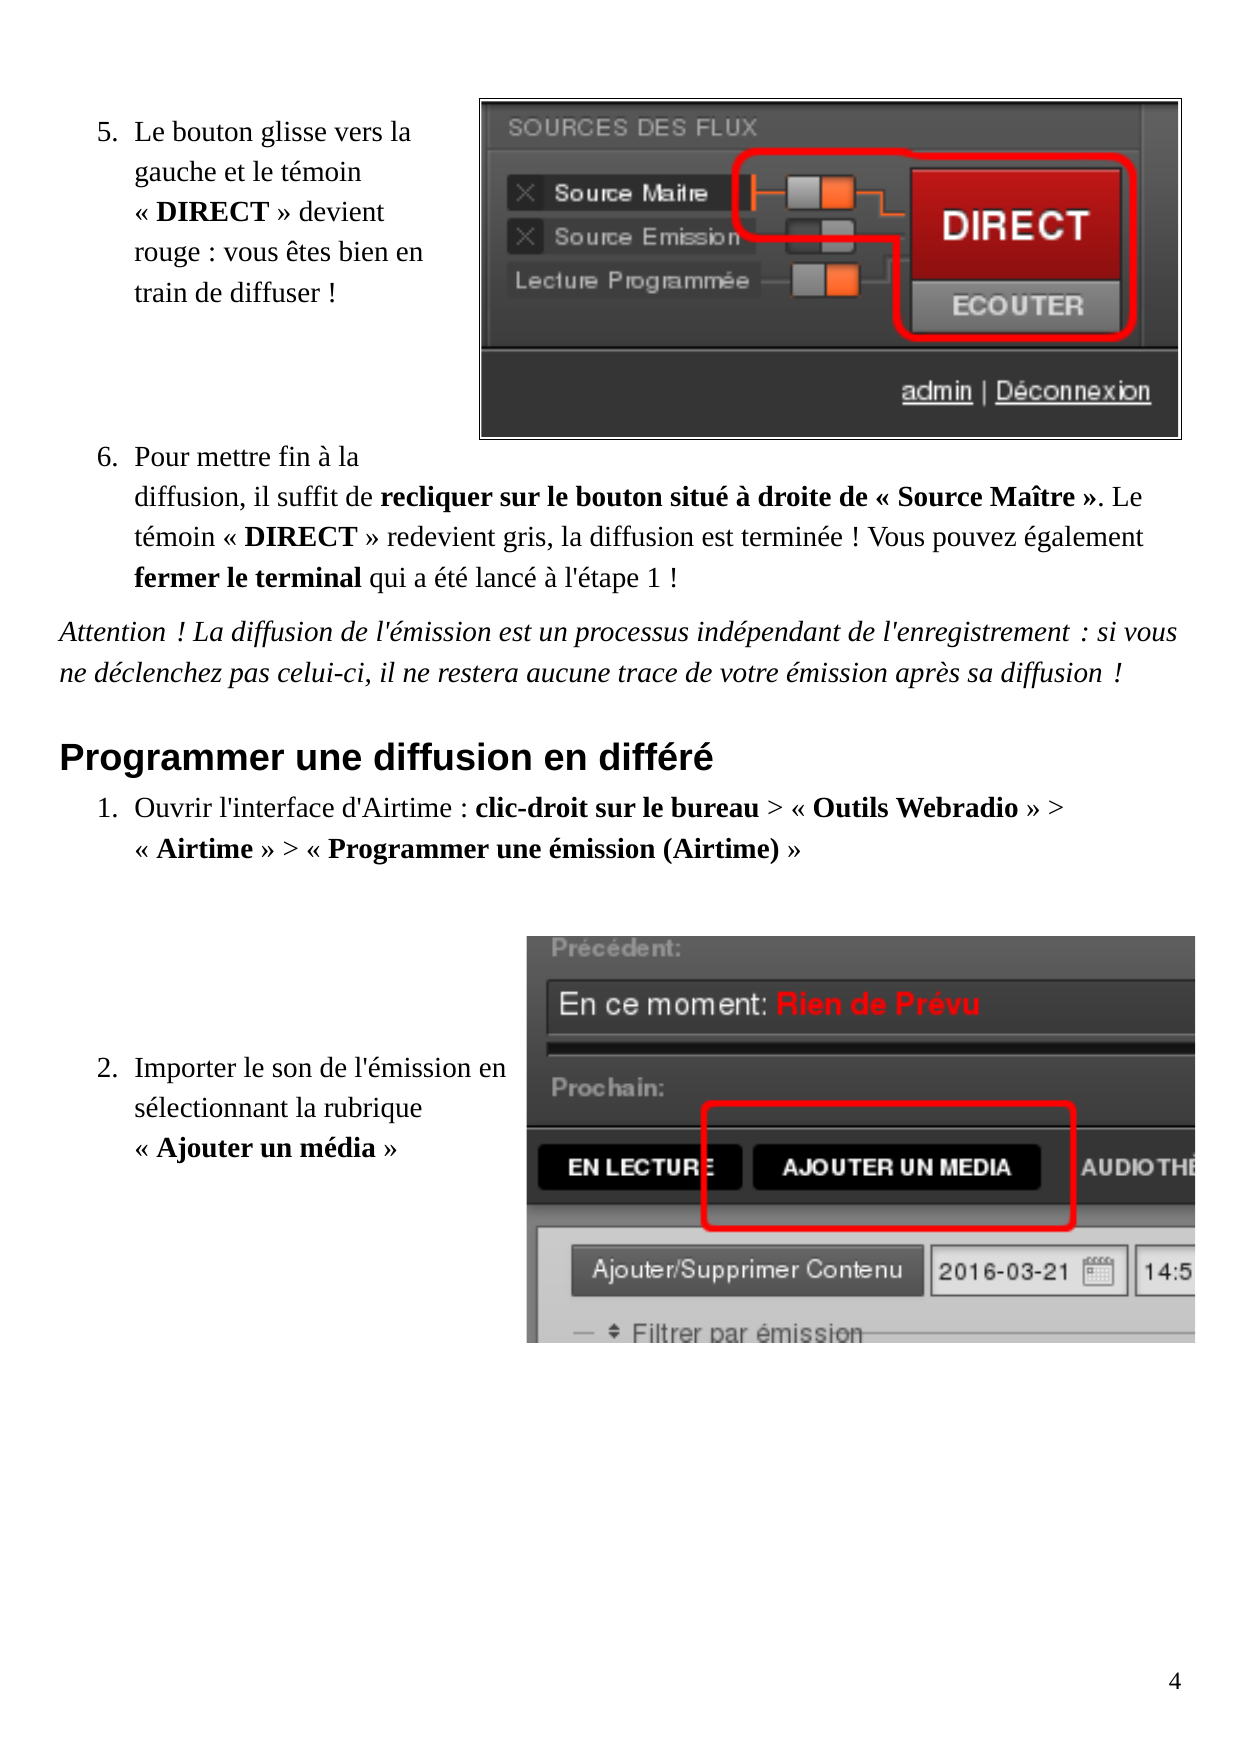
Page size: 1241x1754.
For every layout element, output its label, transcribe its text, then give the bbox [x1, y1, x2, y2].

list Importer le son de l'émission en sélectionnant la rubrique « Ajouter un média » [97, 1050, 526, 1164]
subtitle Programmer une diffusion en différé [59, 734, 1181, 778]
list Ouvrir l'interface d'Airtime : clic-droit sur le bureau > « Outils Webradio » > « Airtime » > « Programmer une émission (Airtime) » [97, 791, 1181, 864]
picture [481, 101, 1179, 437]
picture [526, 936, 1196, 1343]
text Attention ! La diffusion de l'émission est un processus indépendant de l'enregistrement : si vous ne déclenchez pas celui-ci, il ne restera aucune trace de votre émission après sa diffusion ! [59, 614, 1181, 688]
list Pour mettre fin à la diffusion, il suffit de recliquer sur le bouton situé à droite de « Source Maître ». Le témoin « DIRECT » redevient gris, la diffusion est terminée ! Vous pouvez également fermer le terminal qui a été lancé à l'étape 1 ! [97, 439, 1181, 593]
list Le bouton glisse vers la gauche et le témoin « DIRECT » devient rouge : vous êtes bien en train de diffuser ! [97, 99, 479, 439]
